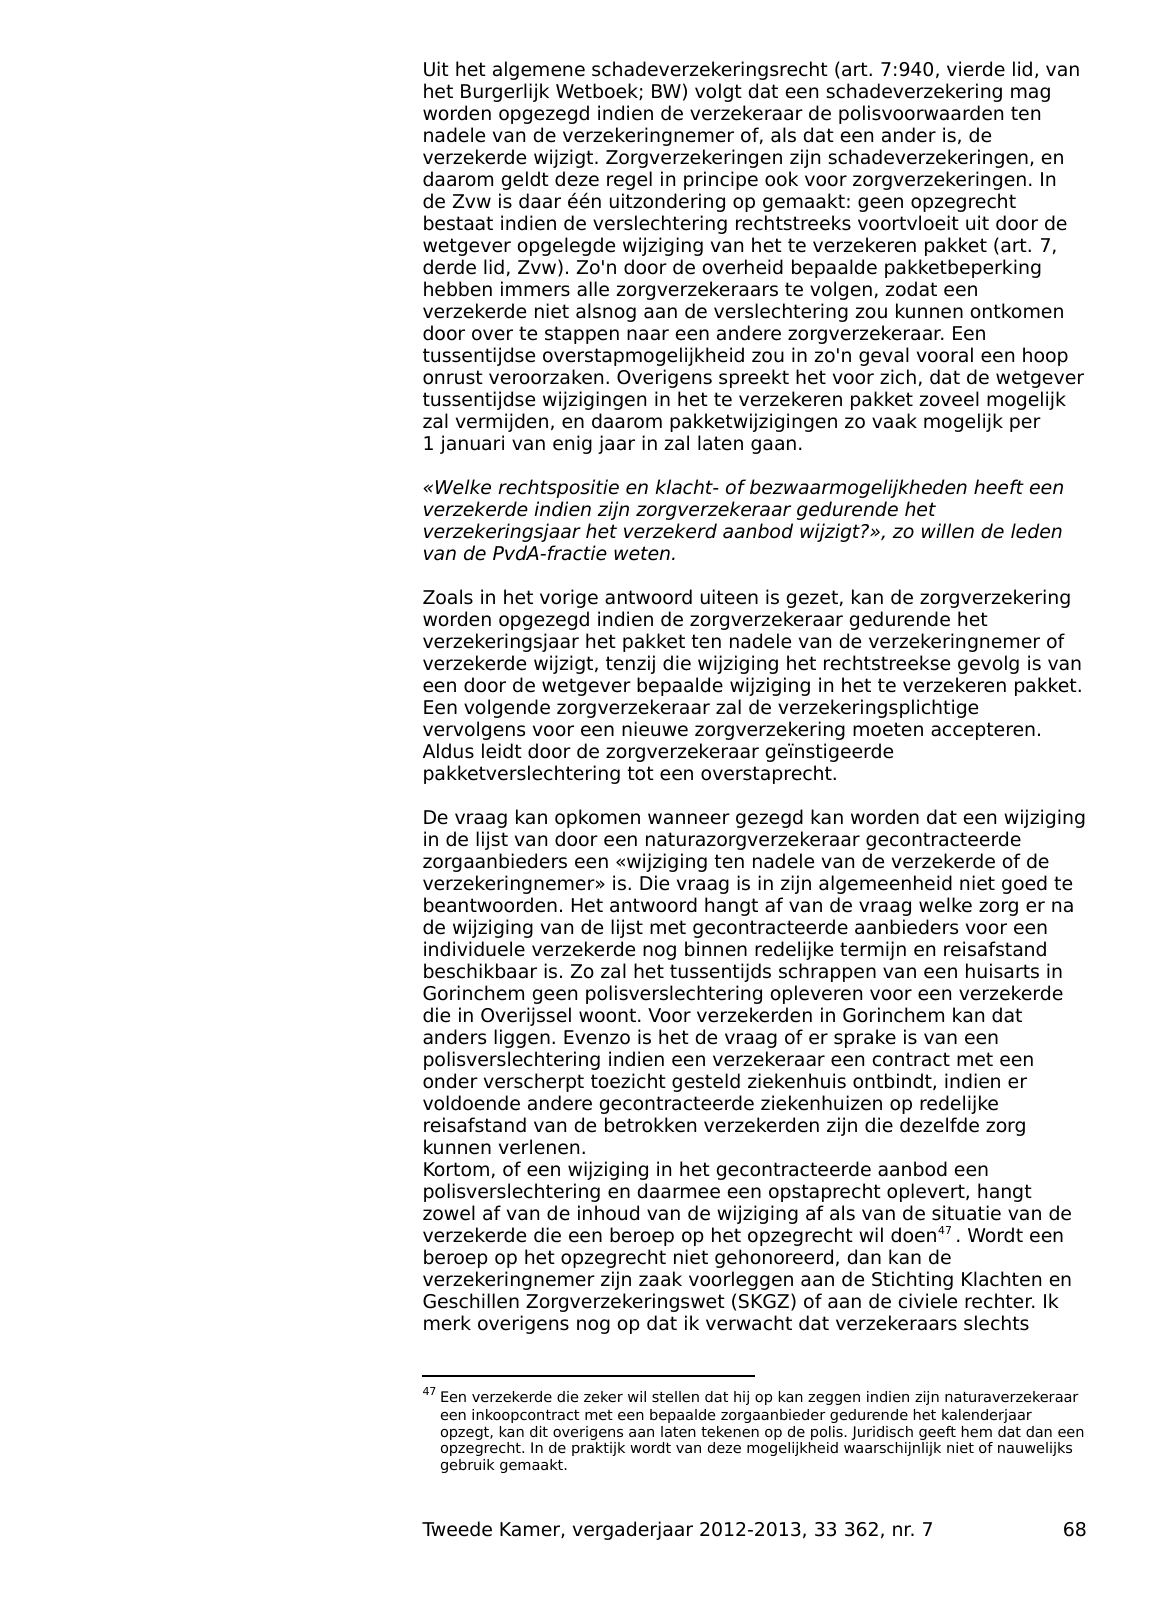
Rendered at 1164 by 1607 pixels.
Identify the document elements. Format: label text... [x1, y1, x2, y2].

text Kortom, of een wijziging in het gecontracteerde aanbod een polisverslechtering en daarmee een opstaprecht oplevert, hangt zowel af van de inhoud van de wijziging af als van de situatie van de verzekerde die een beroep op het opzegrecht wil doen. Wordt een beroep op het opzegrecht niet gehonoreerd, dan kan de verzekeringnemer zijn zaak voorleggen aan de Stichting Klachten en Geschillen Zorgverzekeringswet (SKGZ) of aan de civiele rechter. Ik merk overigens nog op dat ik verwacht dat verzekeraars slechts [422, 1159, 1087, 1334]
text De vraag kan opkomen wanneer gezegd kan worden dat een wijziging in de lijst van door een naturazorgverzekeraar gecontracteerde zorgaanbieders een «wijziging ten nadele van de verzekerde of de verzekeringnemer» is. Die vraag is in zijn algemeenheid niet goed te beantwoorden. Het antwoord hangt af van de vraag welke zorg er na de wijziging van de lijst met gecontracteerde aanbieders voor een individuele verzekerde nog binnen redelijke termijn en reisafstand beschikbaar is. Zo zal het tussentijds schrappen van een huisarts in Gorinchem geen polisverslechtering opleveren voor een verzekerde die in Overijssel woont. Voor verzekerden in Gorinchem kan dat anders liggen. Evenzo is het de vraag of er sprake is van een polisverslechtering indien een verzekeraar een contract met een onder verscherpt toezicht gesteld ziekenhuis ontbindt, indien er voldoende andere gecontracteerde ziekenhuizen op redelijke reisafstand van de betrokken verzekerden zijn die dezelfde zorg kunnen verlenen. [422, 807, 1087, 1159]
text Zoals in het vorige antwoord uiteen is gezet, kan de zorgverzekering worden opgezegd indien de zorgverzekeraar gedurende het verzekeringsjaar het pakket ten nadele van de verzekeringnemer of verzekerde wijzigt, tenzij die wijziging het rechtstreekse gevolg is van een door de wetgever bepaalde wijziging in het te verzekeren pakket. Een volgende zorgverzekeraar zal de verzekeringsplichtige vervolgens voor een nieuwe zorgverzekering moeten accepteren. Aldus leidt door de zorgverzekeraar geïnstigeerde pakketverslechtering tot een overstaprecht. [422, 587, 1087, 785]
text Een verzekerde die zeker wil stellen dat hij op kan zeggen indien zijn naturaverzekeraar een inkoopcontract met een bepaalde zorgaanbieder gedurende het kalenderjaar opzegt, kan dit overigens aan laten tekenen op de polis. Juridisch geeft hem dat dan een opzegrecht. In de praktijk wordt van deze mogelijkheid waarschijnlijk niet of nauwelijks gebruik gemaakt. [422, 1385, 1087, 1474]
text «Welke rechtspositie en klacht- of bezwaarmogelijkheden heeft een verzekerde indien zijn zorgverzekeraar gedurende het verzekeringsjaar het verzekerd aanbod wijzigt?», zo willen de leden van de PvdA-fractie weten. [422, 477, 1087, 565]
text Uit het algemene schadeverzekeringsrecht (art. 7:940, vierde lid, van het Burgerlijk Wetboek; BW) volgt dat een schadeverzekering mag worden opgezegd indien de verzekeraar de polisvoorwaarden ten nadele van de verzekeringnemer of, als dat een ander is, de verzekerde wijzigt. Zorgverzekeringen zijn schadeverzekeringen, en daarom geldt deze regel in principe ook voor zorgverzekeringen. In de Zvw is daar één uitzondering op gemaakt: geen opzegrecht bestaat indien de verslechtering rechtstreeks voortvloeit uit door de wetgever opgelegde wijziging van het te verzekeren pakket (art. 7, derde lid, Zvw). Zo'n door de overheid bepaalde pakketbeperking hebben immers alle zorgverzekeraars te volgen, zodat een verzekerde niet alsnog aan de verslechtering zou kunnen ontkomen door over te stappen naar een andere zorgverzekeraar. Een tussentijdse overstapmogelijkheid zou in zo'n geval vooral een hoop onrust veroorzaken. Overigens spreekt het voor zich, dat de wetgever tussentijdse wijzigingen in het te verzekeren pakket zoveel mogelijk zal vermijden, en daarom pakketwijzigingen zo vaak mogelijk per 1 januari van enig jaar in zal laten gaan. [422, 59, 1087, 455]
